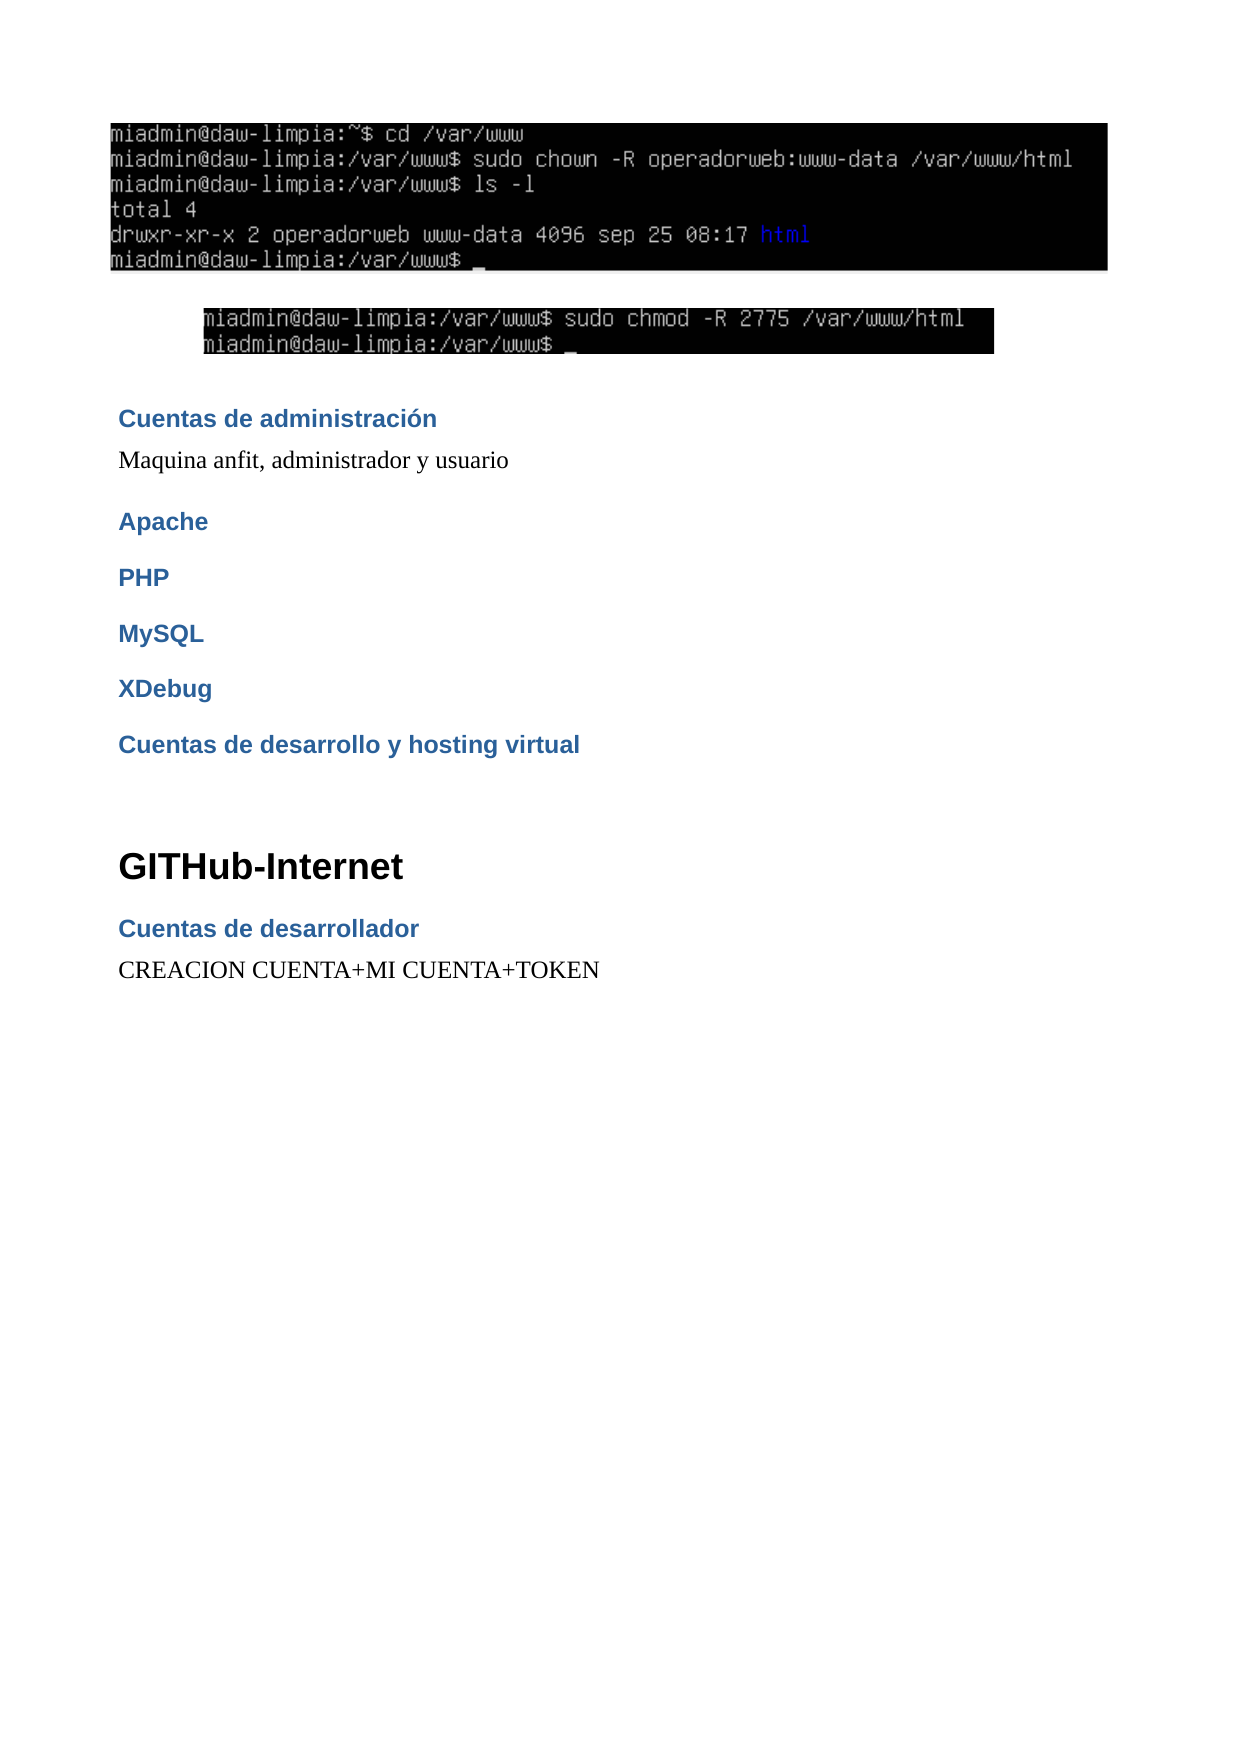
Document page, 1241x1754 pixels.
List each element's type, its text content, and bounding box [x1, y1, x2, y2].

subtitle MySQL [118, 619, 1122, 647]
subtitle Cuentas de desarrollador [118, 914, 1122, 943]
subtitle XDebug [118, 674, 1122, 703]
subtitle GITHub-Internet [118, 844, 1122, 887]
subtitle PHP [118, 563, 1122, 592]
text CREACION CUENTA+MI CUENTA+TOKEN [118, 956, 1122, 984]
text Maquina anfit, administrador y usuario [118, 445, 1122, 473]
subtitle Apache [118, 507, 1122, 536]
subtitle Cuentas de desarrollo y hosting virtual [118, 730, 1122, 759]
picture [110, 123, 1108, 274]
picture [203, 308, 995, 354]
subtitle Cuentas de administración [118, 403, 1122, 432]
